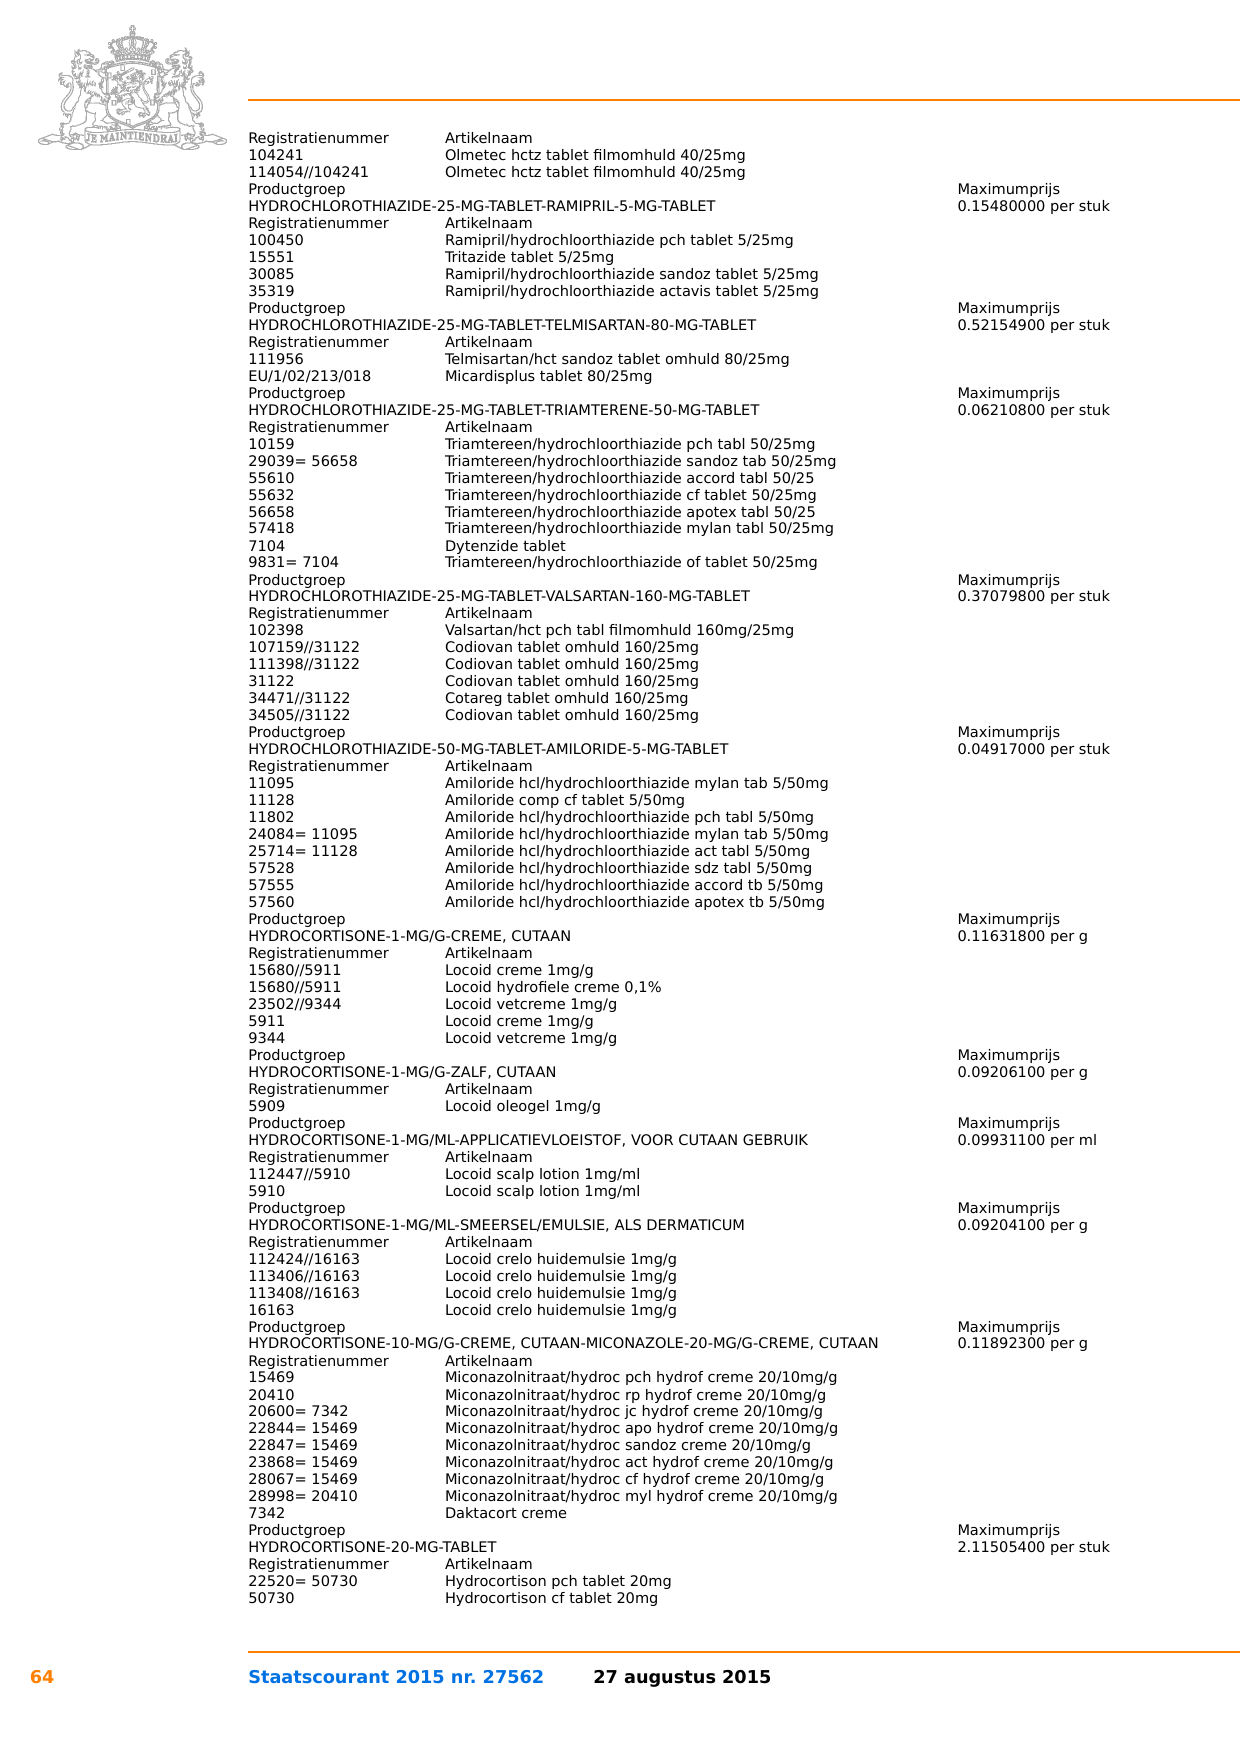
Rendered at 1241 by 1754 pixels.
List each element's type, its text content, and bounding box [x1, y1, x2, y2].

table_cell 113406//16163 [248, 1268, 439, 1284]
table_cell Maximumprijs [951, 385, 1163, 402]
table_cell 55632 [248, 486, 439, 503]
table_cell Artikelnaam [439, 1556, 951, 1573]
table_cell [951, 639, 1163, 656]
table_cell [951, 470, 1163, 486]
table_cell Registratienummer [248, 215, 439, 232]
table_cell 56658 [248, 504, 439, 520]
table_cell [951, 775, 1163, 792]
table_cell Locoid hydrofiele creme 0,1% [439, 979, 951, 996]
table_cell [439, 724, 951, 741]
table_cell Registratienummer [248, 1081, 439, 1098]
table_cell 0.09204100 per g [951, 1217, 1163, 1233]
table_cell 55610 [248, 470, 439, 486]
table_cell [951, 1573, 1163, 1590]
table_cell Hydrocortison pch tablet 20mg [439, 1573, 951, 1590]
table_cell Registratienummer [248, 334, 439, 351]
table_cell [951, 1488, 1163, 1505]
table_cell 29039= 56658 [248, 453, 439, 469]
table_cell Maximumprijs [951, 300, 1163, 317]
table_cell 5910 [248, 1183, 439, 1199]
table_cell 57528 [248, 860, 439, 877]
table_cell HYDROCHLOROTHIAZIDE-25-MG-TABLET-TELMISARTAN-80-MG-TABLET [248, 317, 951, 334]
table_cell [951, 1081, 1163, 1098]
table_cell [439, 1115, 951, 1132]
table_cell 0.37079800 per stuk [951, 588, 1163, 605]
table_cell Ramipril/hydrochloorthiazide pch tablet 5/25mg [439, 232, 951, 249]
table_cell [951, 843, 1163, 860]
table_cell 25714= 11128 [248, 843, 439, 860]
table_cell [951, 707, 1163, 724]
table_cell Miconazolnitraat/hydroc cf hydrof creme 20/10mg/g [439, 1471, 951, 1488]
table_cell Miconazolnitraat/hydroc rp hydrof creme 20/10mg/g [439, 1386, 951, 1403]
table_cell 24084= 11095 [248, 826, 439, 843]
table_cell Triamtereen/hydrochloorthiazide cf tablet 50/25mg [439, 486, 951, 503]
table_cell Maximumprijs [951, 571, 1163, 588]
table_cell HYDROCORTISONE-10-MG/G-CREME, CUTAAN-MICONAZOLE-20-MG/G-CREME, CUTAAN [248, 1335, 951, 1352]
table_cell 9344 [248, 1030, 439, 1047]
table_cell [951, 1251, 1163, 1267]
table_cell Miconazolnitraat/hydroc act hydrof creme 20/10mg/g [439, 1454, 951, 1471]
table_cell Amiloride hcl/hydrochloorthiazide sdz tabl 5/50mg [439, 860, 951, 877]
table_cell 23502//9344 [248, 996, 439, 1013]
table_cell [951, 979, 1163, 996]
table_cell 0.11631800 per g [951, 928, 1163, 945]
table_cell 7342 [248, 1505, 439, 1522]
table_cell 15680//5911 [248, 979, 439, 996]
table_cell 102398 [248, 622, 439, 639]
table_cell Tritazide tablet 5/25mg [439, 249, 951, 266]
table_cell Locoid vetcreme 1mg/g [439, 996, 951, 1013]
table_cell Productgroep [248, 1115, 439, 1132]
table_cell [951, 605, 1163, 622]
table_cell [439, 1319, 951, 1335]
table_cell [951, 147, 1163, 164]
table_cell Daktacort creme [439, 1505, 951, 1522]
table_cell HYDROCHLOROTHIAZIDE-25-MG-TABLET-RAMIPRIL-5-MG-TABLET [248, 198, 951, 215]
table_cell Productgroep [248, 181, 439, 198]
table_cell 23868= 15469 [248, 1454, 439, 1471]
table_cell HYDROCORTISONE-1-MG/G-CREME, CUTAAN [248, 928, 951, 945]
table_cell 112447//5910 [248, 1166, 439, 1183]
table_cell 15551 [248, 249, 439, 266]
table_cell Maximumprijs [951, 724, 1163, 741]
table_cell [439, 181, 951, 198]
table_cell 34471//31122 [248, 690, 439, 707]
table_cell [951, 266, 1163, 283]
table_cell Productgroep [248, 911, 439, 928]
table_cell Triamtereen/hydrochloorthiazide apotex tabl 50/25 [439, 504, 951, 520]
table_cell 7104 [248, 538, 439, 554]
table_cell Codiovan tablet omhuld 160/25mg [439, 639, 951, 656]
table_cell [951, 1030, 1163, 1047]
table_cell Registratienummer [248, 945, 439, 962]
table_cell Miconazolnitraat/hydroc sandoz creme 20/10mg/g [439, 1437, 951, 1454]
table_cell [951, 860, 1163, 877]
table_cell Amiloride comp cf tablet 5/50mg [439, 792, 951, 809]
table_cell 28067= 15469 [248, 1471, 439, 1488]
table_cell [951, 130, 1163, 147]
table_cell Artikelnaam [439, 419, 951, 436]
table_cell 10159 [248, 436, 439, 452]
table_cell Productgroep [248, 724, 439, 741]
table_cell 57560 [248, 894, 439, 911]
table_cell 20410 [248, 1386, 439, 1403]
table_cell [951, 792, 1163, 809]
table_cell Registratienummer [248, 1149, 439, 1166]
table_cell Locoid crelo huidemulsie 1mg/g [439, 1268, 951, 1284]
table_cell Productgroep [248, 385, 439, 402]
table_cell 9831= 7104 [248, 554, 439, 571]
table_cell [951, 283, 1163, 300]
table_cell 0.15480000 per stuk [951, 198, 1163, 215]
table_cell Triamtereen/hydrochloorthiazide of tablet 50/25mg [439, 554, 951, 571]
table_cell Maximumprijs [951, 1319, 1163, 1335]
table_cell Artikelnaam [439, 1149, 951, 1166]
table_cell 0.06210800 per stuk [951, 402, 1163, 418]
table_cell 0.09931100 per ml [951, 1132, 1163, 1149]
table_cell 0.52154900 per stuk [951, 317, 1163, 334]
table_cell Amiloride hcl/hydrochloorthiazide apotex tb 5/50mg [439, 894, 951, 911]
table_cell HYDROCORTISONE-1-MG/ML-SMEERSEL/EMULSIE, ALS DERMATICUM [248, 1217, 951, 1233]
table_cell [951, 1098, 1163, 1115]
table_cell Registratienummer [248, 1353, 439, 1369]
table_cell 11802 [248, 809, 439, 826]
table_cell [951, 436, 1163, 452]
table_cell Artikelnaam [439, 130, 951, 147]
table_cell Olmetec hctz tablet filmomhuld 40/25mg [439, 164, 951, 181]
table_cell 104241 [248, 147, 439, 164]
table_cell Locoid creme 1mg/g [439, 1013, 951, 1030]
table_cell [951, 1505, 1163, 1522]
table_cell 107159//31122 [248, 639, 439, 656]
table_cell 31122 [248, 673, 439, 690]
table_cell [951, 1183, 1163, 1199]
table_cell Registratienummer [248, 419, 439, 436]
table_cell [951, 1285, 1163, 1301]
table_cell [951, 1166, 1163, 1183]
table_cell 100450 [248, 232, 439, 249]
table_cell [951, 673, 1163, 690]
table_cell Artikelnaam [439, 1353, 951, 1369]
table_cell Registratienummer [248, 1234, 439, 1251]
table_cell Registratienummer [248, 1556, 439, 1573]
table_cell [951, 164, 1163, 181]
table_cell HYDROCHLOROTHIAZIDE-50-MG-TABLET-AMILORIDE-5-MG-TABLET [248, 741, 951, 758]
table_cell 35319 [248, 283, 439, 300]
table_cell Amiloride hcl/hydrochloorthiazide accord tb 5/50mg [439, 877, 951, 894]
table_cell Triamtereen/hydrochloorthiazide mylan tabl 50/25mg [439, 520, 951, 537]
table_cell [439, 385, 951, 402]
table_cell Locoid crelo huidemulsie 1mg/g [439, 1251, 951, 1267]
table_cell Miconazolnitraat/hydroc jc hydrof creme 20/10mg/g [439, 1403, 951, 1420]
table_cell [951, 894, 1163, 911]
table_cell 30085 [248, 266, 439, 283]
table_cell [951, 538, 1163, 554]
table_cell Amiloride hcl/hydrochloorthiazide pch tabl 5/50mg [439, 809, 951, 826]
table_cell [951, 1471, 1163, 1488]
table_cell [951, 453, 1163, 469]
table_cell [951, 809, 1163, 826]
table_cell 22844= 15469 [248, 1420, 439, 1437]
table_cell [439, 1047, 951, 1064]
table_cell [951, 1556, 1163, 1573]
table_cell 0.04917000 per stuk [951, 741, 1163, 758]
table_cell [951, 826, 1163, 843]
table_cell Registratienummer [248, 758, 439, 775]
table_cell 15680//5911 [248, 962, 439, 979]
table_cell Productgroep [248, 1047, 439, 1064]
table_cell Triamtereen/hydrochloorthiazide accord tabl 50/25 [439, 470, 951, 486]
table_cell [951, 215, 1163, 232]
table_cell 22520= 50730 [248, 1573, 439, 1590]
table_cell 2.11505400 per stuk [951, 1539, 1163, 1556]
table_cell Miconazolnitraat/hydroc pch hydrof creme 20/10mg/g [439, 1369, 951, 1386]
table_cell Locoid crelo huidemulsie 1mg/g [439, 1285, 951, 1301]
table_cell Triamtereen/hydrochloorthiazide sandoz tab 50/25mg [439, 453, 951, 469]
table_cell Maximumprijs [951, 1115, 1163, 1132]
table_cell Artikelnaam [439, 605, 951, 622]
table_cell Productgroep [248, 1319, 439, 1335]
table_cell Telmisartan/hct sandoz tablet omhuld 80/25mg [439, 351, 951, 368]
table_cell 16163 [248, 1301, 439, 1318]
table_cell HYDROCORTISONE-20-MG-TABLET [248, 1539, 951, 1556]
table_cell HYDROCORTISONE-1-MG/G-ZALF, CUTAAN [248, 1064, 951, 1081]
table_cell [439, 571, 951, 588]
table_cell 15469 [248, 1369, 439, 1386]
table_cell Locoid vetcreme 1mg/g [439, 1030, 951, 1047]
table_cell [951, 945, 1163, 962]
table_cell [951, 690, 1163, 707]
table_cell 5911 [248, 1013, 439, 1030]
table_cell [951, 1403, 1163, 1420]
table_cell Productgroep [248, 1200, 439, 1217]
table_cell Artikelnaam [439, 945, 951, 962]
table_cell Artikelnaam [439, 1234, 951, 1251]
table_cell Valsartan/hct pch tabl filmomhuld 160mg/25mg [439, 622, 951, 639]
table_cell Productgroep [248, 571, 439, 588]
table_cell Locoid crelo huidemulsie 1mg/g [439, 1301, 951, 1318]
table_cell [439, 300, 951, 317]
table_cell Amiloride hcl/hydrochloorthiazide mylan tab 5/50mg [439, 775, 951, 792]
table_cell [951, 504, 1163, 520]
table_cell [951, 249, 1163, 266]
table_cell 0.11892300 per g [951, 1335, 1163, 1352]
table_cell Artikelnaam [439, 334, 951, 351]
table_cell [439, 911, 951, 928]
table_cell Artikelnaam [439, 215, 951, 232]
table_cell [951, 1590, 1163, 1607]
table_cell HYDROCORTISONE-1-MG/ML-APPLICATIEVLOEISTOF, VOOR CUTAAN GEBRUIK [248, 1132, 951, 1149]
table_cell 57555 [248, 877, 439, 894]
table_cell Codiovan tablet omhuld 160/25mg [439, 707, 951, 724]
picture [38, 25, 227, 150]
table_cell [951, 334, 1163, 351]
table_cell [951, 1420, 1163, 1437]
table_cell Triamtereen/hydrochloorthiazide pch tabl 50/25mg [439, 436, 951, 452]
table_cell [439, 1522, 951, 1539]
table_cell Codiovan tablet omhuld 160/25mg [439, 673, 951, 690]
table_cell 57418 [248, 520, 439, 537]
table_cell 114054//104241 [248, 164, 439, 181]
table_cell [951, 554, 1163, 571]
table_cell [951, 996, 1163, 1013]
table_cell [951, 962, 1163, 979]
table_cell [951, 1234, 1163, 1251]
table_cell Registratienummer [248, 130, 439, 147]
table_cell [951, 1454, 1163, 1471]
table_cell 20600= 7342 [248, 1403, 439, 1420]
table_cell [951, 1369, 1163, 1386]
table_cell 50730 [248, 1590, 439, 1607]
table_cell Maximumprijs [951, 1200, 1163, 1217]
table_cell [951, 1013, 1163, 1030]
table_cell 113408//16163 [248, 1285, 439, 1301]
table_cell Amiloride hcl/hydrochloorthiazide act tabl 5/50mg [439, 843, 951, 860]
table_cell [951, 351, 1163, 368]
table_cell Micardisplus tablet 80/25mg [439, 368, 951, 384]
table_cell [951, 368, 1163, 384]
table_cell Locoid scalp lotion 1mg/ml [439, 1183, 951, 1199]
table_cell 0.09206100 per g [951, 1064, 1163, 1081]
table_cell [951, 1437, 1163, 1454]
table_cell [951, 232, 1163, 249]
table_cell [439, 1200, 951, 1217]
table_cell Maximumprijs [951, 181, 1163, 198]
table_cell Locoid scalp lotion 1mg/ml [439, 1166, 951, 1183]
table_cell HYDROCHLOROTHIAZIDE-25-MG-TABLET-VALSARTAN-160-MG-TABLET [248, 588, 951, 605]
table_cell [951, 1386, 1163, 1403]
table_cell 34505//31122 [248, 707, 439, 724]
table_cell Miconazolnitraat/hydroc apo hydrof creme 20/10mg/g [439, 1420, 951, 1437]
table_cell 28998= 20410 [248, 1488, 439, 1505]
table_cell Productgroep [248, 1522, 439, 1539]
table_cell Cotareg tablet omhuld 160/25mg [439, 690, 951, 707]
table_cell [951, 1268, 1163, 1284]
table_cell 111956 [248, 351, 439, 368]
table_cell Productgroep [248, 300, 439, 317]
table_cell [951, 758, 1163, 775]
table_cell Maximumprijs [951, 1522, 1163, 1539]
table_cell 5909 [248, 1098, 439, 1115]
table_cell Dytenzide tablet [439, 538, 951, 554]
table_cell Maximumprijs [951, 1047, 1163, 1064]
table_cell Ramipril/hydrochloorthiazide actavis tablet 5/25mg [439, 283, 951, 300]
table_cell [951, 656, 1163, 673]
table_cell [951, 622, 1163, 639]
table_cell [951, 877, 1163, 894]
table_cell Artikelnaam [439, 758, 951, 775]
table_cell [951, 1353, 1163, 1369]
table_cell [951, 1301, 1163, 1318]
table_cell [951, 520, 1163, 537]
table_cell Maximumprijs [951, 911, 1163, 928]
table_cell Olmetec hctz tablet filmomhuld 40/25mg [439, 147, 951, 164]
table_cell [951, 486, 1163, 503]
table_cell Miconazolnitraat/hydroc myl hydrof creme 20/10mg/g [439, 1488, 951, 1505]
table_cell [951, 419, 1163, 436]
table_cell Amiloride hcl/hydrochloorthiazide mylan tab 5/50mg [439, 826, 951, 843]
table_cell EU/1/02/213/018 [248, 368, 439, 384]
table_cell Ramipril/hydrochloorthiazide sandoz tablet 5/25mg [439, 266, 951, 283]
table_cell Locoid oleogel 1mg/g [439, 1098, 951, 1115]
table_cell 11128 [248, 792, 439, 809]
table_cell Codiovan tablet omhuld 160/25mg [439, 656, 951, 673]
table_cell Artikelnaam [439, 1081, 951, 1098]
table_cell 22847= 15469 [248, 1437, 439, 1454]
table_cell 112424//16163 [248, 1251, 439, 1267]
table_cell Registratienummer [248, 605, 439, 622]
table_cell 111398//31122 [248, 656, 439, 673]
table_cell [951, 1149, 1163, 1166]
table_cell Locoid creme 1mg/g [439, 962, 951, 979]
table_cell HYDROCHLOROTHIAZIDE-25-MG-TABLET-TRIAMTERENE-50-MG-TABLET [248, 402, 951, 418]
table_cell 11095 [248, 775, 439, 792]
table_cell Hydrocortison cf tablet 20mg [439, 1590, 951, 1607]
